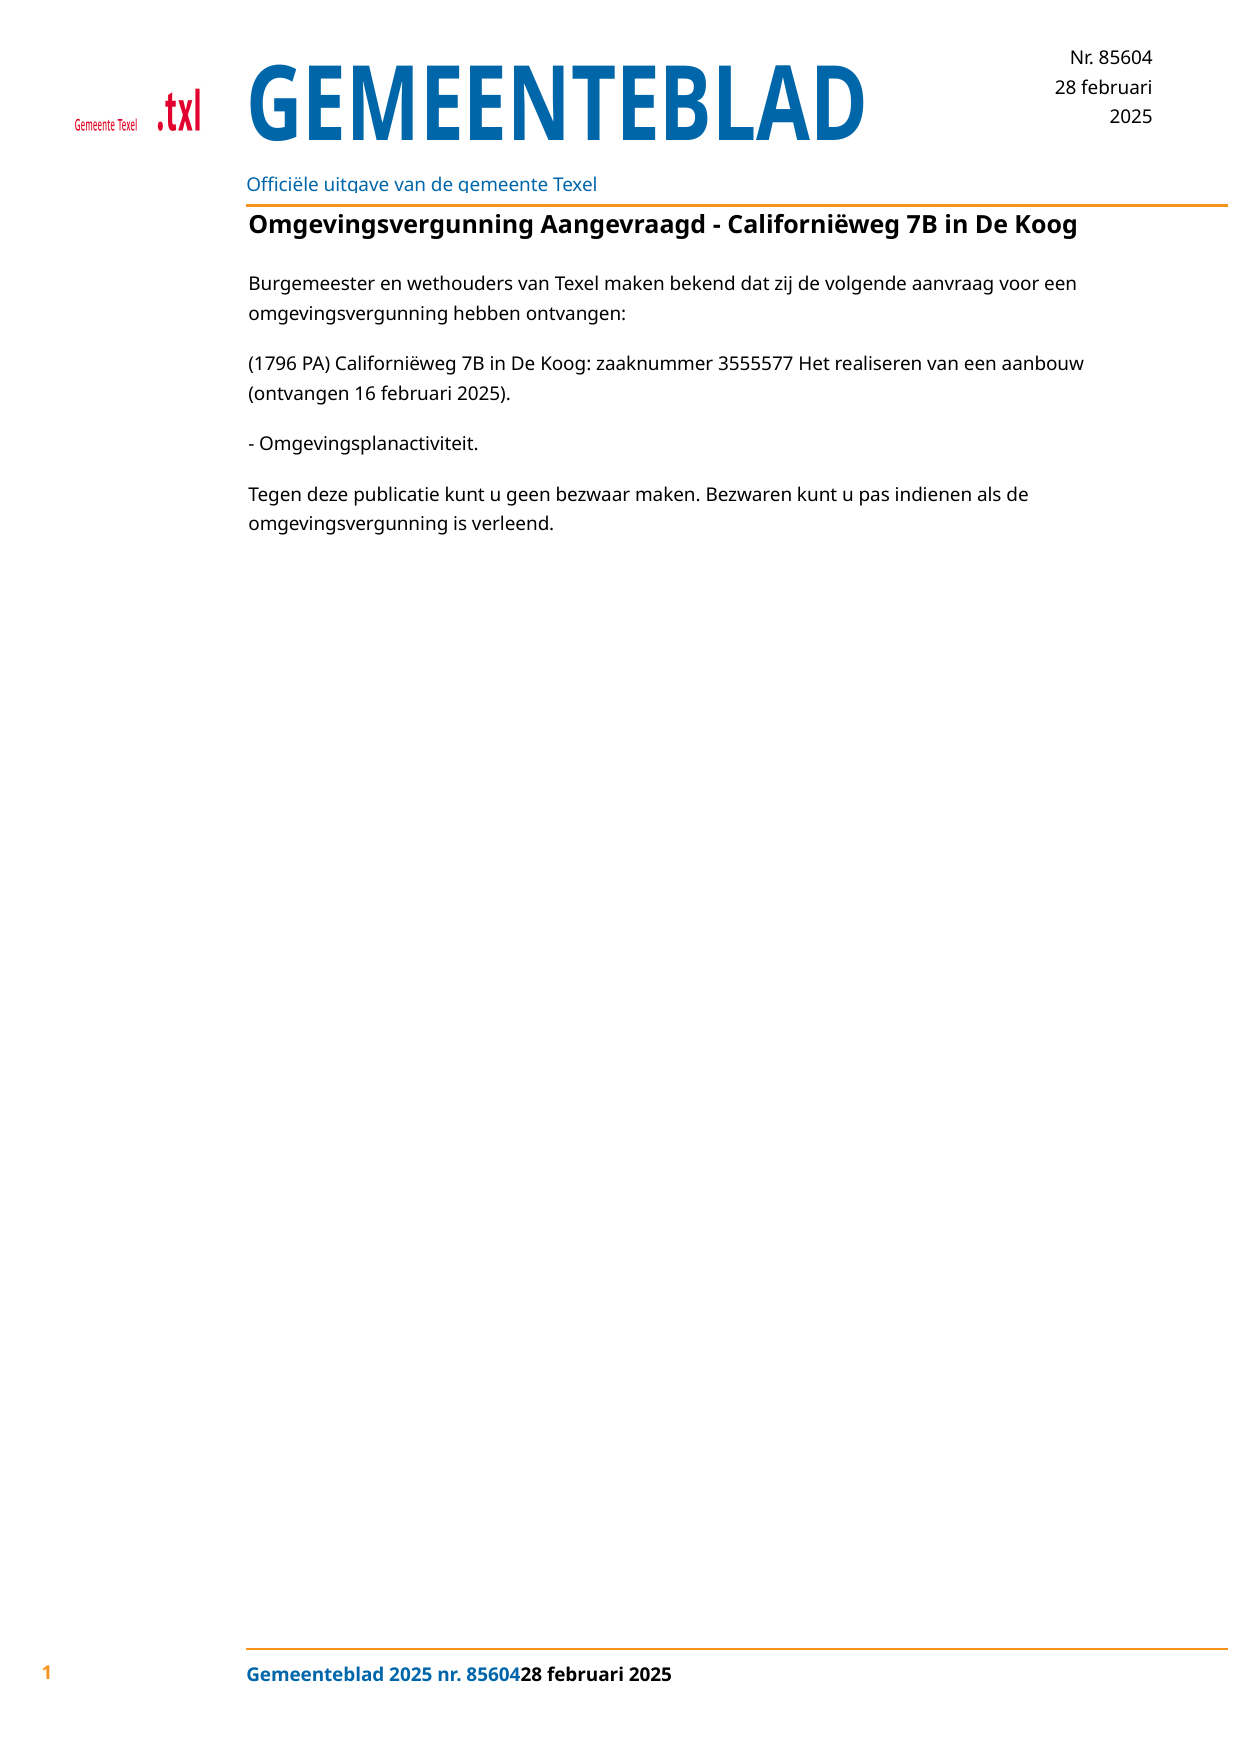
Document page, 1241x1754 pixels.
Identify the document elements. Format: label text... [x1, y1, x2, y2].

text Burgemeester en wethouders van Texel maken bekend dat zij de volgende aanvraag voor een omgevingsvergunning hebben ontvangen: [248, 270, 1152, 326]
text Omgevingsvergunning Aangevraagd - Californiëweg 7B in De Koog [248, 207, 1152, 241]
text - Omgevingsplanactiviteit. [248, 430, 1152, 456]
picture [41, 47, 231, 172]
text Tegen deze publicatie kunt u geen bezwaar maken. Bezwaren kunt u pas indienen als de omgevingsvergunning is verleend. [248, 481, 1152, 536]
text (1796 PA) Californiëweg 7B in De Koog: zaaknummer 3555577 Het realiseren van een aanbouw (ontvangen 16 februari 2025). [248, 350, 1152, 406]
